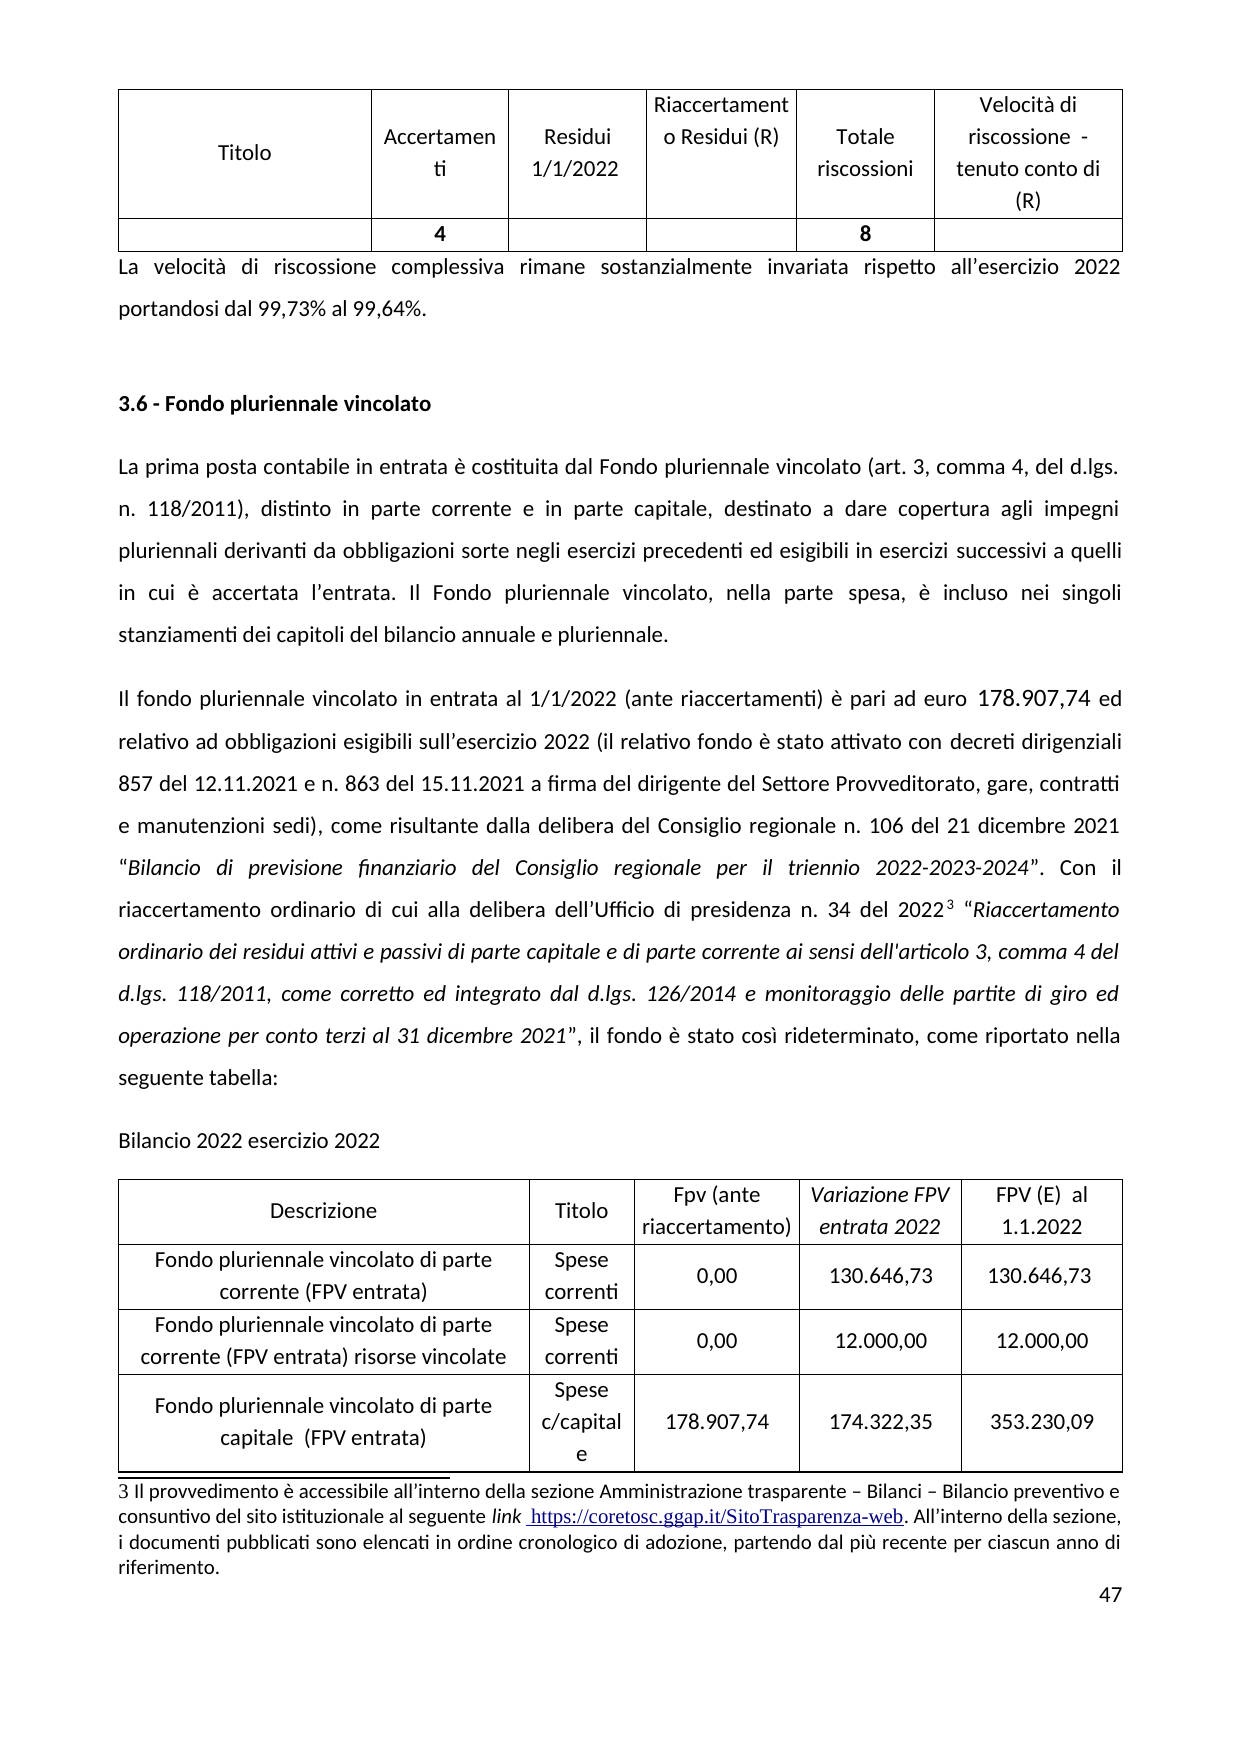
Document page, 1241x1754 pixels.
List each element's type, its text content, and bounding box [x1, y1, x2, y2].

table_cell Fondo pluriennale vincolato di parte corrente (FPV entrata) risorse vincolate [119, 1310, 529, 1374]
table_cell Spese c/capitale [530, 1375, 634, 1471]
table_cell 0,00 [635, 1310, 799, 1374]
subtitle La velocità di riscossione complessiva rimane sostanzialmente invariata rispetto all’esercizio 2022 portandosi dal 99,73% al 99,64%. [118, 252, 1122, 322]
table_cell Spese correnti [530, 1245, 634, 1309]
table_cell [647, 219, 796, 251]
text 3.6 - Fondo pluriennale vincolato [118, 389, 1122, 417]
text Il fondo pluriennale vincolato in entrata al 1/1/2022 (ante riaccertamenti) è pari ad euro 178.907,74 ed relativo ad obbligazioni esigibili sull’esercizio 2022 (il relativo fondo è stato attivato con decreti dirigenziali 857 del 12.11.2021 e n. 863 del 15.11.2021 a firma del dirigente del Settore Provveditorato, gare, contratti e manutenzioni sedi), come risultante dalla delibera del Consiglio regionale n. 106 del 21 dicembre 2021 “Bilancio di previsione finanziario del Consiglio regionale per il triennio 2022-2023-2024”. Con il riaccertamento ordinario di cui alla delibera dell’Ufficio di presidenza n. 34 del 2022 “Riaccertamento ordinario dei residui attivi e passivi di parte capitale e di parte corrente ai sensi dell'articolo 3, comma 4 del d.lgs. 118/2011, come corretto ed integrato dal d.lgs. 126/2014 e monitoraggio delle partite di giro ed operazione per conto terzi al 31 dicembre 2021”, il fondo è stato così rideterminato, come riportato nella seguente tabella: [118, 683, 1122, 1091]
table_header Variazione FPV entrata 2022 [800, 1180, 961, 1244]
table_header Velocità di riscossione - tenuto conto di (R) [935, 90, 1122, 218]
table_cell Spese correnti [530, 1310, 634, 1374]
table_cell 174.322,35 [800, 1375, 961, 1471]
table_cell 130.646,73 [962, 1245, 1122, 1309]
table_cell 8 [797, 219, 934, 251]
table_header Descrizione [119, 1180, 529, 1244]
table_header Residui 1/1/2022 [509, 90, 646, 218]
table_cell 130.646,73 [800, 1245, 961, 1309]
table_cell Fondo pluriennale vincolato di parte corrente (FPV entrata) [119, 1245, 529, 1309]
table_header Titolo [119, 90, 371, 218]
text Bilancio 2022 esercizio 2022 [118, 1126, 1122, 1154]
table_header Totale riscossioni [797, 90, 934, 218]
table_cell 12.000,00 [800, 1310, 961, 1374]
table_header Titolo [530, 1180, 634, 1244]
table_cell 12.000,00 [962, 1310, 1122, 1374]
table_header Riaccertamento Residui (R) [647, 90, 796, 218]
table_cell [119, 219, 371, 251]
table_header Fpv (ante riaccertamento) [635, 1180, 799, 1244]
table_header Accertamenti [372, 90, 508, 218]
table_header FPV (E) al 1.1.2022 [962, 1180, 1122, 1244]
text Il provvedimento è accessibile all’interno della sezione Amministrazione trasparente – Bilanci – Bilancio preventivo e consuntivo del sito istituzionale al seguente link https://coretosc.ggap.it/SitoTrasparenza-web. All’interno della sezione, i documenti pubblicati sono elencati in ordine cronologico di adozione, partendo dal più recente per ciascun anno di riferimento. [118, 1478, 1122, 1580]
table_cell 178.907,74 [635, 1375, 799, 1471]
table_cell 4 [372, 219, 508, 251]
table_cell [935, 219, 1122, 251]
text La prima posta contabile in entrata è costituita dal Fondo pluriennale vincolato (art. 3, comma 4, del d.lgs. n. 118/2011), distinto in parte corrente e in parte capitale, destinato a dare copertura agli impegni pluriennali derivanti da obbligazioni sorte negli esercizi precedenti ed esigibili in esercizi successivi a quelli in cui è accertata l’entrata. Il Fondo pluriennale vincolato, nella parte spesa, è incluso nei singoli stanziamenti dei capitoli del bilancio annuale e pluriennale. [118, 452, 1122, 648]
table_cell [509, 219, 646, 251]
table_cell 353.230,09 [962, 1375, 1122, 1471]
table_cell Fondo pluriennale vincolato di parte capitale (FPV entrata) [119, 1375, 529, 1471]
table_cell 0,00 [635, 1245, 799, 1309]
